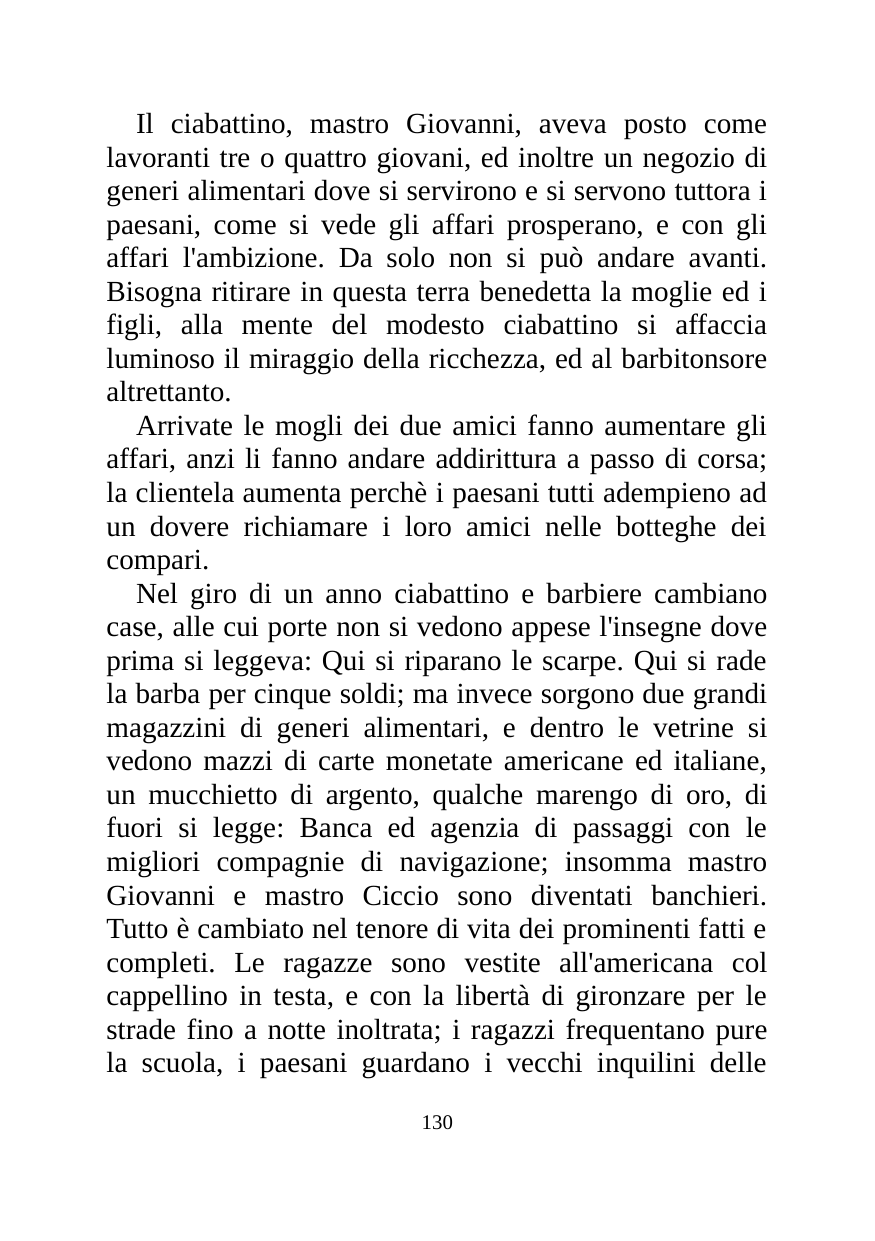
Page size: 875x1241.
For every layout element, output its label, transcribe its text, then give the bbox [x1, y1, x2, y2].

text Arrivate le mogli dei due amici fanno aumentare gli affari, anzi li fanno andare addirittura a passo di corsa; la clientela aumenta perchè i paesani tutti adempieno ad un dovere richiamare i loro amici nelle botteghe dei compari. [106, 408, 768, 576]
text Il ciabattino, mastro Giovanni, aveva posto come lavoranti tre o quattro giovani, ed inoltre un negozio di generi alimentari dove si servirono e si servono tuttora i paesani, come si vede gli affari prosperano, e con gli affari l'ambizione. Da solo non si può andare avanti. Bisogna ritirare in questa terra benedetta la moglie ed i figli, alla mente del modesto ciabattino si affaccia luminoso il miraggio della ricchezza, ed al barbitonsore altrettanto. [106, 106, 768, 408]
text Nel giro di un anno ciabattino e barbiere cambiano case, alle cui porte non si vedono appese l'insegne dove prima si leggeva: Qui si riparano le scarpe. Qui si rade la barba per cinque soldi; ma invece sorgono due grandi magazzini di generi alimentari, e dentro le vetrine si vedono mazzi di carte monetate americane ed italiane, un mucchietto di argento, qualche marengo di oro, di fuori si legge: Banca ed agenzia di passaggi con le migliori compagnie di navigazione; insomma mastro Giovanni e mastro Ciccio sono diventati banchieri. Tutto è cambiato nel tenore di vita dei prominenti fatti e completi. Le ragazze sono vestite all'americana col cappellino in testa, e con la libertà di gironzare per le strade fino a notte inoltrata; i ragazzi frequentano pure la scuola, i paesani guardano i vecchi inquilini delle [106, 576, 768, 1079]
